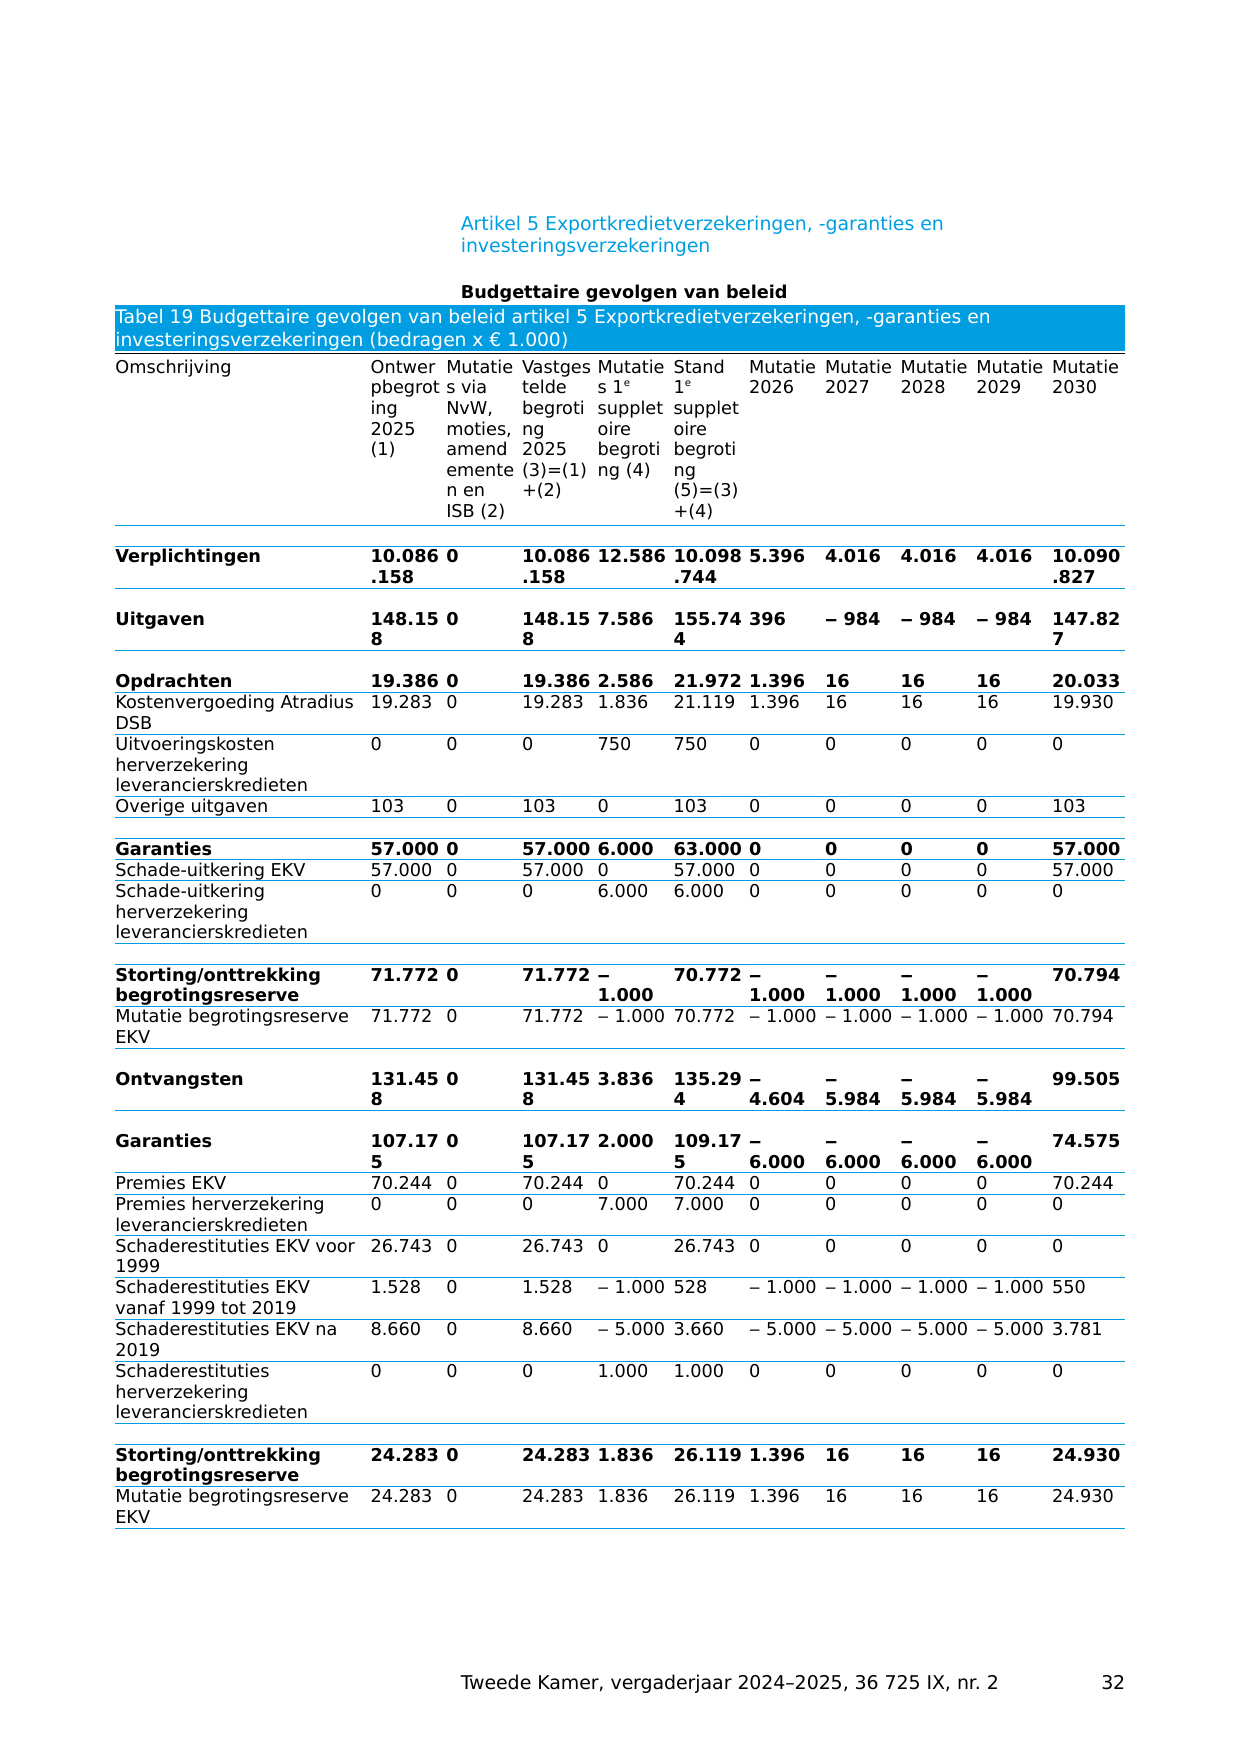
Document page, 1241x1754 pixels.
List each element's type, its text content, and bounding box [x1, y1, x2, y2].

table_cell 71.772 [368, 965, 443, 1006]
table_cell 396 [746, 609, 822, 650]
table_cell Storting/onttrekking begrotingsreserve [115, 965, 367, 1006]
table_cell 0 [443, 609, 519, 650]
table_cell [822, 944, 897, 964]
table_cell [1049, 1049, 1125, 1069]
table_cell [898, 1111, 973, 1131]
table_cell 0 [746, 839, 822, 859]
table_cell 1.836 [595, 1487, 670, 1528]
table_cell 74.575 [1049, 1131, 1125, 1172]
table_cell 0 [898, 1173, 973, 1193]
table_cell 7.000 [595, 1195, 670, 1235]
table_cell ‒ 1.000 [822, 1007, 897, 1047]
table_cell 0 [595, 860, 670, 880]
table_cell 7.000 [670, 1195, 746, 1235]
table_cell 0 [443, 1173, 519, 1193]
table_cell 57.000 [1049, 839, 1125, 859]
table_cell 0 [746, 735, 822, 796]
table_cell [973, 1424, 1049, 1444]
table_cell [368, 651, 443, 671]
table_cell [519, 1049, 594, 1069]
table_cell 0 [746, 1236, 822, 1277]
table_cell 1.528 [519, 1278, 594, 1319]
table_cell Premies herverzekering leverancierskredieten [115, 1195, 367, 1235]
table_cell 0 [443, 547, 519, 587]
table_cell 0 [368, 1195, 443, 1235]
table_cell Vastgestelde begroting 2025 (3)=(1)+(2) [519, 354, 594, 524]
table_cell [670, 944, 746, 964]
table_cell [519, 944, 594, 964]
table_cell 63.000 [670, 839, 746, 859]
table_cell [1049, 651, 1125, 671]
table_cell 0 [519, 1362, 594, 1423]
table_cell Opdrachten [115, 671, 367, 692]
table_cell 24.283 [519, 1445, 594, 1486]
table_cell 10.090.827 [1049, 547, 1125, 587]
table_cell [595, 589, 670, 609]
table_cell [1049, 1111, 1125, 1131]
table_cell 24.283 [519, 1487, 594, 1528]
table_cell [368, 1049, 443, 1069]
table_cell [595, 818, 670, 838]
table_cell [595, 651, 670, 671]
table_cell ‒ 984 [898, 609, 973, 650]
table_cell 57.000 [368, 839, 443, 859]
table_cell [746, 1049, 822, 1069]
table_cell 0 [973, 735, 1049, 796]
table_cell 21.972 [670, 671, 746, 692]
table_cell [115, 651, 367, 671]
table_cell [519, 589, 594, 609]
table_cell [746, 589, 822, 609]
table_cell [443, 589, 519, 609]
table_cell Premies EKV [115, 1173, 367, 1193]
table_cell 0 [443, 839, 519, 859]
table_cell Schaderestituties herverzekering leverancierskredieten [115, 1362, 367, 1423]
table_cell 1.396 [746, 1445, 822, 1486]
table_cell ‒ 984 [973, 609, 1049, 650]
table_cell 0 [822, 1195, 897, 1235]
table_cell [1049, 944, 1125, 964]
table_cell ‒ 984 [822, 609, 897, 650]
table_cell 0 [1049, 735, 1125, 796]
table_cell 70.772 [670, 965, 746, 1006]
table_cell [898, 818, 973, 838]
table_cell 8.660 [368, 1320, 443, 1361]
table_cell [443, 1049, 519, 1069]
table_cell Storting/onttrekking begrotingsreserve [115, 1445, 367, 1486]
table_cell [746, 818, 822, 838]
table_cell [973, 651, 1049, 671]
table_cell 103 [368, 797, 443, 817]
table_cell 0 [443, 1195, 519, 1235]
table_cell 6.000 [595, 839, 670, 859]
table_cell 0 [822, 1236, 897, 1277]
table_cell [746, 1424, 822, 1444]
table_cell 0 [973, 1195, 1049, 1235]
table_cell ‒ 6.000 [898, 1131, 973, 1172]
table_cell 5.396 [746, 547, 822, 587]
table_cell 0 [822, 797, 897, 817]
table_cell 0 [443, 1320, 519, 1361]
table_cell 10.098.744 [670, 547, 746, 587]
table_cell Uitgaven [115, 609, 367, 650]
table_cell 0 [595, 1236, 670, 1277]
table_cell [973, 818, 1049, 838]
table_cell 16 [898, 693, 973, 733]
table_cell Mutatie begrotingsreserve EKV [115, 1007, 367, 1047]
table_cell [443, 944, 519, 964]
table_cell 0 [822, 860, 897, 880]
table_cell [822, 818, 897, 838]
table_cell [115, 1111, 367, 1131]
table_cell 1.396 [746, 693, 822, 733]
table_cell 0 [973, 797, 1049, 817]
table_cell 0 [746, 1195, 822, 1235]
table_cell 70.244 [670, 1173, 746, 1193]
table_cell 24.930 [1049, 1487, 1125, 1528]
table_cell Garanties [115, 1131, 367, 1172]
table_cell [368, 589, 443, 609]
table_cell 107.175 [368, 1131, 443, 1172]
table_cell ‒ 6.000 [822, 1131, 897, 1172]
table_cell 0 [368, 881, 443, 943]
table_cell [746, 651, 822, 671]
table_cell 0 [898, 797, 973, 817]
table_cell ‒ 1.000 [746, 965, 822, 1006]
table_cell [115, 818, 367, 838]
table_cell [368, 944, 443, 964]
table_cell 0 [822, 881, 897, 943]
table_cell 71.772 [519, 1007, 594, 1047]
table_cell 0 [898, 735, 973, 796]
table_cell 71.772 [368, 1007, 443, 1047]
table_cell 0 [898, 1362, 973, 1423]
table_cell 12.586 [595, 547, 670, 587]
table_cell Kostenvergoeding Atradius DSB [115, 693, 367, 733]
table_cell 24.283 [368, 1445, 443, 1486]
table_cell 0 [443, 1445, 519, 1486]
table_cell ‒ 1.000 [898, 965, 973, 1006]
table_cell [898, 944, 973, 964]
table_cell 1.396 [746, 671, 822, 692]
table_cell 10.086.158 [368, 547, 443, 587]
table_cell 0 [443, 1487, 519, 1528]
table_cell 0 [973, 1236, 1049, 1277]
table_cell [973, 1111, 1049, 1131]
table_cell 0 [898, 881, 973, 943]
table_cell 0 [519, 881, 594, 943]
table_cell 19.386 [368, 671, 443, 692]
table_cell ‒ 5.000 [973, 1320, 1049, 1361]
table_cell ‒ 1.000 [973, 1278, 1049, 1319]
table_cell 0 [443, 1131, 519, 1172]
table_cell [822, 1111, 897, 1131]
table_cell 148.158 [519, 609, 594, 650]
table_cell 3.781 [1049, 1320, 1125, 1361]
table_cell 0 [443, 860, 519, 880]
table_cell 135.294 [670, 1069, 746, 1110]
table_cell 26.743 [368, 1236, 443, 1277]
table_cell 103 [670, 797, 746, 817]
table_cell 3.660 [670, 1320, 746, 1361]
table_cell Mutatie 2028 [898, 354, 973, 524]
table_cell 20.033 [1049, 671, 1125, 692]
table_cell 103 [1049, 797, 1125, 817]
table_cell [115, 944, 367, 964]
table_cell [443, 1111, 519, 1131]
table_cell [115, 589, 367, 609]
table_cell 4.016 [898, 547, 973, 587]
title Artikel 5 Exportkredietverzekeringen, -garanties en investeringsverzekeringen [461, 213, 1125, 257]
table_cell 19.283 [519, 693, 594, 733]
table_cell 131.458 [519, 1069, 594, 1110]
table_cell [519, 1424, 594, 1444]
table_cell 0 [519, 735, 594, 796]
table_cell Mutaties 1e suppletoire begroting (4) [595, 354, 670, 524]
table_cell 0 [443, 797, 519, 817]
table_cell [670, 589, 746, 609]
table_cell ‒ 1.000 [822, 1278, 897, 1319]
table_cell 70.794 [1049, 965, 1125, 1006]
table_cell Garanties [115, 839, 367, 859]
table_cell [670, 1049, 746, 1069]
table_cell 16 [898, 671, 973, 692]
table_cell 0 [822, 1362, 897, 1423]
table_cell [670, 651, 746, 671]
table_cell ‒ 4.604 [746, 1069, 822, 1110]
table_cell 16 [822, 671, 897, 692]
table_cell 0 [443, 1069, 519, 1110]
table_cell 16 [898, 1487, 973, 1528]
table_cell 0 [973, 1173, 1049, 1193]
table_cell [115, 1424, 367, 1444]
table_cell 0 [822, 735, 897, 796]
table_cell ‒ 1.000 [973, 1007, 1049, 1047]
table_cell 147.827 [1049, 609, 1125, 650]
table_cell 6.000 [670, 881, 746, 943]
table_cell 550 [1049, 1278, 1125, 1319]
table_cell 57.000 [519, 860, 594, 880]
table_cell [368, 1424, 443, 1444]
table_cell 103 [519, 797, 594, 817]
table_cell 0 [973, 881, 1049, 943]
table_cell 16 [973, 1487, 1049, 1528]
table_cell 3.836 [595, 1069, 670, 1110]
table_cell 4.016 [973, 547, 1049, 587]
table_cell 0 [746, 881, 822, 943]
table_cell 0 [595, 1173, 670, 1193]
table_cell [1049, 526, 1125, 546]
table_cell Mutatie 2026 [746, 354, 822, 524]
table_cell 528 [670, 1278, 746, 1319]
table_cell 19.930 [1049, 693, 1125, 733]
table_cell [115, 1049, 367, 1069]
table_cell [115, 526, 1049, 546]
table_cell ‒ 5.984 [973, 1069, 1049, 1110]
table_cell 19.386 [519, 671, 594, 692]
table_cell [746, 1111, 822, 1131]
table_cell 2.586 [595, 671, 670, 692]
table_cell 0 [898, 860, 973, 880]
table_cell 0 [973, 860, 1049, 880]
table_cell [822, 651, 897, 671]
table_cell [670, 1111, 746, 1131]
table_cell Ontvangsten [115, 1069, 367, 1110]
table_cell 57.000 [519, 839, 594, 859]
table_cell 6.000 [595, 881, 670, 943]
table_cell 26.119 [670, 1487, 746, 1528]
table_cell ‒ 6.000 [746, 1131, 822, 1172]
table_cell 0 [746, 797, 822, 817]
table_cell ‒ 1.000 [822, 965, 897, 1006]
table_cell [595, 944, 670, 964]
table_cell 0 [1049, 1195, 1125, 1235]
table_cell 26.119 [670, 1445, 746, 1486]
table_cell ‒ 5.000 [595, 1320, 670, 1361]
table_cell Overige uitgaven [115, 797, 367, 817]
table_cell [973, 589, 1049, 609]
table_cell Schaderestituties EKV voor 1999 [115, 1236, 367, 1277]
table_cell [443, 1424, 519, 1444]
table_cell [670, 818, 746, 838]
table_cell [898, 1424, 973, 1444]
table_cell 0 [443, 1007, 519, 1047]
table_cell [595, 1424, 670, 1444]
table_cell [595, 1049, 670, 1069]
table_cell 1.528 [368, 1278, 443, 1319]
table_cell [822, 1049, 897, 1069]
table_cell 10.086.158 [519, 547, 594, 587]
table_cell 0 [1049, 1362, 1125, 1423]
table_cell ‒ 5.000 [898, 1320, 973, 1361]
table_cell [443, 818, 519, 838]
table_cell [1049, 589, 1125, 609]
table_cell 4.016 [822, 547, 897, 587]
table_cell 131.458 [368, 1069, 443, 1110]
table_cell ‒ 1.000 [898, 1278, 973, 1319]
table_cell [519, 651, 594, 671]
table_cell Uitvoeringskosten herverzekering leverancierskredieten [115, 735, 367, 796]
table_cell 1.000 [595, 1362, 670, 1423]
table_cell ‒ 6.000 [973, 1131, 1049, 1172]
table_cell 16 [822, 1445, 897, 1486]
table_cell 0 [443, 1362, 519, 1423]
table_cell 99.505 [1049, 1069, 1125, 1110]
table_cell [1049, 1424, 1125, 1444]
table_cell Mutatie 2027 [822, 354, 897, 524]
table_cell 107.175 [519, 1131, 594, 1172]
table_cell ‒ 1.000 [746, 1278, 822, 1319]
table_cell 0 [519, 1195, 594, 1235]
table_cell [595, 1111, 670, 1131]
table_cell 16 [898, 1445, 973, 1486]
table_cell [973, 944, 1049, 964]
table_cell 750 [595, 735, 670, 796]
table_cell 24.283 [368, 1487, 443, 1528]
table_cell 0 [443, 881, 519, 943]
table_cell [670, 1424, 746, 1444]
table_cell 1.836 [595, 693, 670, 733]
table_cell 0 [443, 693, 519, 733]
table_cell 57.000 [368, 860, 443, 880]
table_cell [1049, 818, 1125, 838]
table_cell 16 [822, 1487, 897, 1528]
table_cell ‒ 5.984 [898, 1069, 973, 1110]
table_cell [822, 589, 897, 609]
table_cell 16 [973, 671, 1049, 692]
table_cell Mutatie 2029 [973, 354, 1049, 524]
table_cell 0 [443, 1278, 519, 1319]
table_cell 750 [670, 735, 746, 796]
table_cell 0 [595, 797, 670, 817]
table_cell 26.743 [670, 1236, 746, 1277]
table_cell Mutaties via NvW, moties, amendementen en ISB (2) [443, 354, 519, 524]
table_cell 21.119 [670, 693, 746, 733]
table_cell 0 [1049, 1236, 1125, 1277]
table_cell ‒ 1.000 [595, 1278, 670, 1319]
table_cell [368, 818, 443, 838]
table_cell [519, 818, 594, 838]
table_cell 24.930 [1049, 1445, 1125, 1486]
table_cell Verplichtingen [115, 547, 367, 587]
table_cell 26.743 [519, 1236, 594, 1277]
table_cell 2.000 [595, 1131, 670, 1172]
table_cell ‒ 1.000 [746, 1007, 822, 1047]
table_cell 0 [443, 965, 519, 1006]
table_cell [443, 651, 519, 671]
table_cell 57.000 [670, 860, 746, 880]
table_cell Schade-uitkering herverzekering leverancierskredieten [115, 881, 367, 943]
table_cell 0 [822, 839, 897, 859]
table_cell Ontwerpbegroting 2025 (1) [368, 354, 443, 524]
table_cell ‒ 5.000 [822, 1320, 897, 1361]
table_cell 1.000 [670, 1362, 746, 1423]
table_cell 0 [822, 1173, 897, 1193]
table_cell 0 [746, 1173, 822, 1193]
table_cell 0 [443, 671, 519, 692]
table_cell 148.158 [368, 609, 443, 650]
table_cell 0 [746, 1362, 822, 1423]
table_cell 57.000 [1049, 860, 1125, 880]
table_cell 16 [973, 693, 1049, 733]
table_cell 0 [368, 735, 443, 796]
table_cell 19.283 [368, 693, 443, 733]
table_cell 0 [898, 1236, 973, 1277]
table_cell [822, 1424, 897, 1444]
table_cell 0 [973, 839, 1049, 859]
table_cell [519, 1111, 594, 1131]
table_cell 16 [822, 693, 897, 733]
table_cell [368, 1111, 443, 1131]
table_cell [973, 1049, 1049, 1069]
table_cell 70.244 [519, 1173, 594, 1193]
table_cell [898, 651, 973, 671]
table_cell 1.396 [746, 1487, 822, 1528]
table_cell Omschrijving [115, 354, 367, 524]
table_cell 155.744 [670, 609, 746, 650]
table_cell 109.175 [670, 1131, 746, 1172]
table_cell Schade-uitkering EKV [115, 860, 367, 880]
table_cell 0 [443, 1236, 519, 1277]
table_cell [898, 1049, 973, 1069]
table_cell ‒ 1.000 [973, 965, 1049, 1006]
table_cell ‒ 1.000 [595, 965, 670, 1006]
table_cell 16 [973, 1445, 1049, 1486]
table_cell ‒ 1.000 [595, 1007, 670, 1047]
table_cell 70.794 [1049, 1007, 1125, 1047]
table_cell 70.772 [670, 1007, 746, 1047]
table_cell 70.244 [1049, 1173, 1125, 1193]
table_cell ‒ 5.984 [822, 1069, 897, 1110]
table_cell Schaderestituties EKV na 2019 [115, 1320, 367, 1361]
table_cell 0 [443, 735, 519, 796]
table_cell 71.772 [519, 965, 594, 1006]
table_cell Stand 1e suppletoire begroting (5)=(3)+(4) [670, 354, 746, 524]
table_cell 0 [368, 1362, 443, 1423]
table_cell 0 [898, 839, 973, 859]
table_cell 0 [746, 860, 822, 880]
table_cell ‒ 1.000 [898, 1007, 973, 1047]
table_cell ‒ 5.000 [746, 1320, 822, 1361]
table_cell 1.836 [595, 1445, 670, 1486]
table_cell 7.586 [595, 609, 670, 650]
table_cell [898, 589, 973, 609]
table_cell Schaderestituties EKV vanaf 1999 tot 2019 [115, 1278, 367, 1319]
table_cell [746, 944, 822, 964]
table_cell 0 [1049, 881, 1125, 943]
table_cell 70.244 [368, 1173, 443, 1193]
table_cell 8.660 [519, 1320, 594, 1361]
text Budgettaire gevolgen van beleid [461, 280, 1125, 303]
table_cell 0 [973, 1362, 1049, 1423]
table_cell Mutatie begrotingsreserve EKV [115, 1487, 367, 1528]
table_cell Mutatie 2030 [1049, 354, 1125, 524]
table_cell 0 [898, 1195, 973, 1235]
